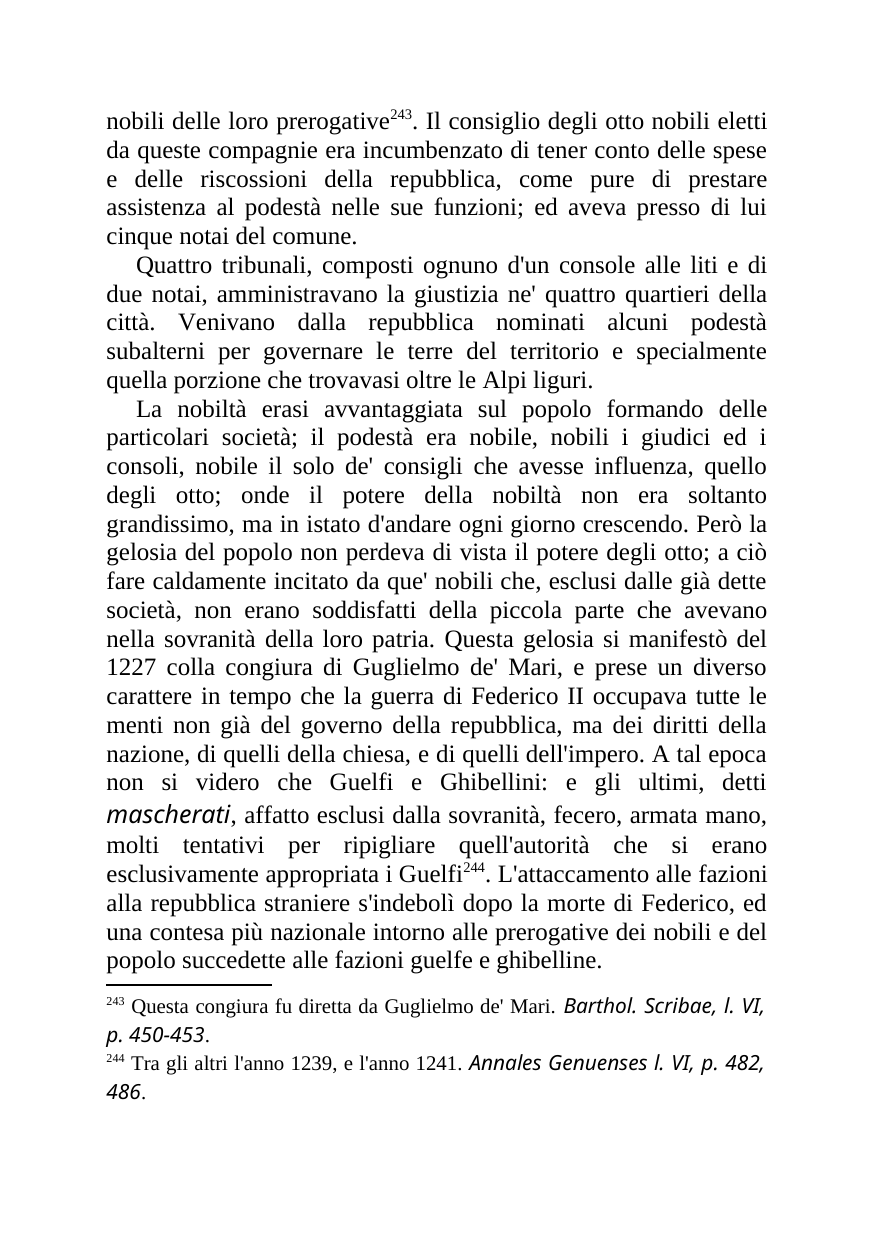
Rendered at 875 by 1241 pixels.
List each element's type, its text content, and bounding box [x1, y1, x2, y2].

text nobili delle loro prerogative. Il consiglio degli otto nobili eletti da queste compagnie era incumbenzato di tener conto delle spese e delle riscossioni della repubblica, come pure di prestare assistenza al podestà nelle sue funzioni; ed aveva presso di lui cinque notai del comune. [106, 106, 768, 250]
text Quattro tribunali, composti ognuno d'un console alle liti e di due notai, amministravano la giustizia ne' quattro quartieri della città. Venivano dalla repubblica nominati alcuni podestà subalterni per governare le terre del territorio e specialmente quella porzione che trovavasi oltre le Alpi liguri. [106, 250, 768, 394]
text Tra gli altri l'anno 1239, e l'anno 1241. Annales Genuenses l. VI, p. 482, 486. [106, 1048, 768, 1105]
text La nobiltà erasi avvantaggiata sul popolo formando delle particolari società; il podestà era nobile, nobili i giudici ed i consoli, nobile il solo de' consigli che avesse influenza, quello degli otto; onde il potere della nobiltà non era soltanto grandissimo, ma in istato d'andare ogni giorno crescendo. Però la gelosia del popolo non perdeva di vista il potere degli otto; a ciò fare caldamente incitato da que' nobili che, esclusi dalle già dette società, non erano soddisfatti della piccola parte che avevano nella sovranità della loro patria. Questa gelosia si manifestò del 1227 colla congiura di Guglielmo de' Mari, e prese un diverso carattere in tempo che la guerra di Federico II occupava tutte le menti non già del governo della repubblica, ma dei diritti della nazione, di quelli della chiesa, e di quelli dell'impero. A tal epoca non si videro che Guelfi e Ghibellini: e gli ultimi, detti mascherati, affatto esclusi dalla sovranità, fecero, armata mano, molti tentativi per ripigliare quell'autorità che si erano esclusivamente appropriata i Guelfi. L'attaccamento alle fazioni alla repubblica straniere s'indebolì dopo la morte di Federico, ed una contesa più nazionale intorno alle prerogative dei nobili e del popolo succedette alle fazioni guelfe e ghibelline. [106, 394, 768, 974]
text Questa congiura fu diretta da Guglielmo de' Mari. Barthol. Scribae, l. VI, p. 450-453. [106, 991, 768, 1048]
